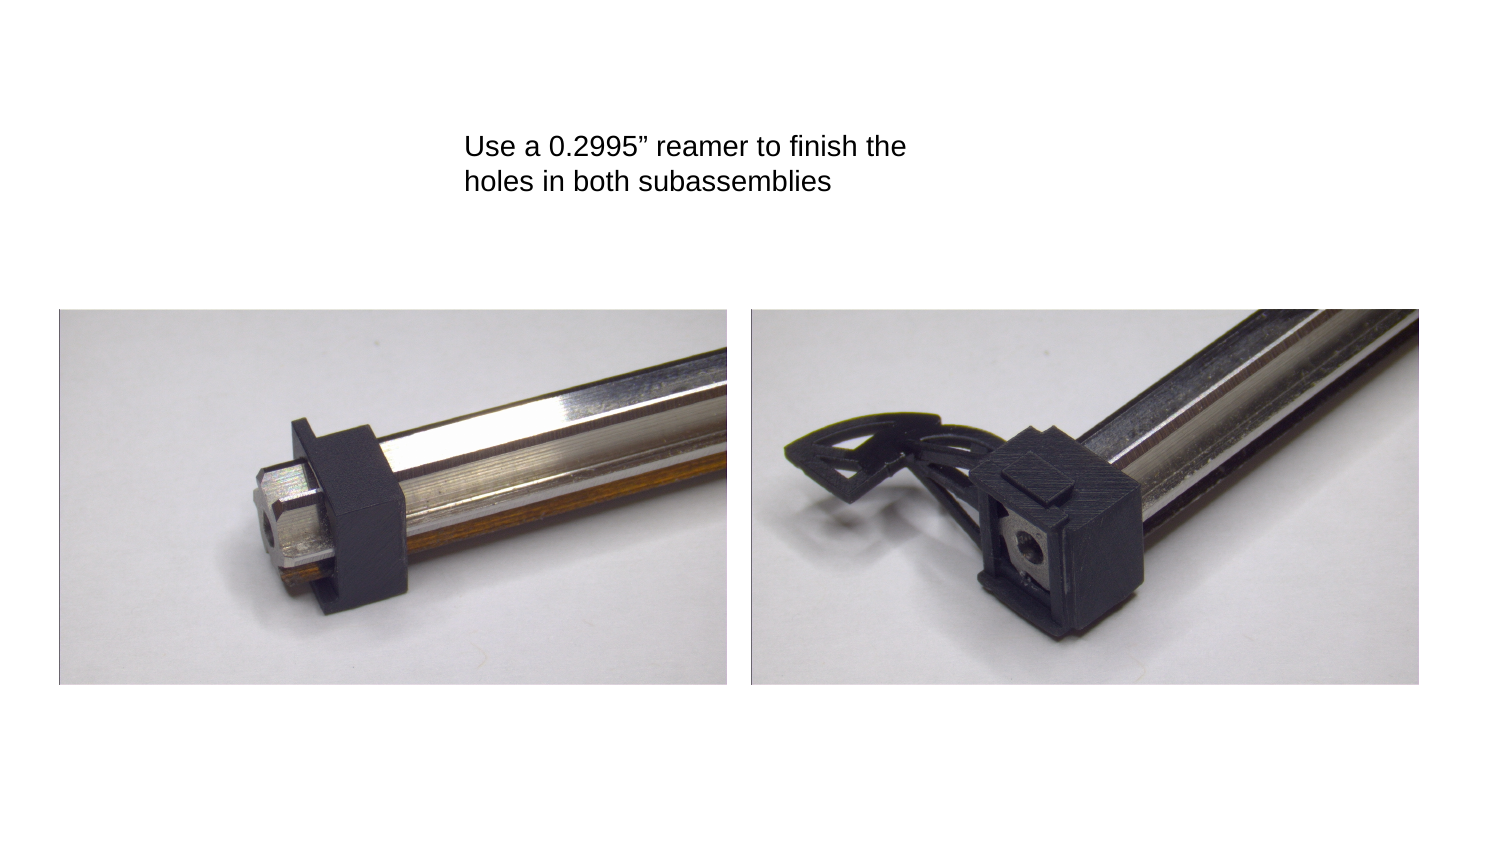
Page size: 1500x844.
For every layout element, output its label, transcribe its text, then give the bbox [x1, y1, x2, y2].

picture [59, 309, 727, 685]
text_box Use a 0.2995” reamer to finish the holes in both subassemblies [449, 112, 938, 213]
picture [751, 309, 1419, 685]
